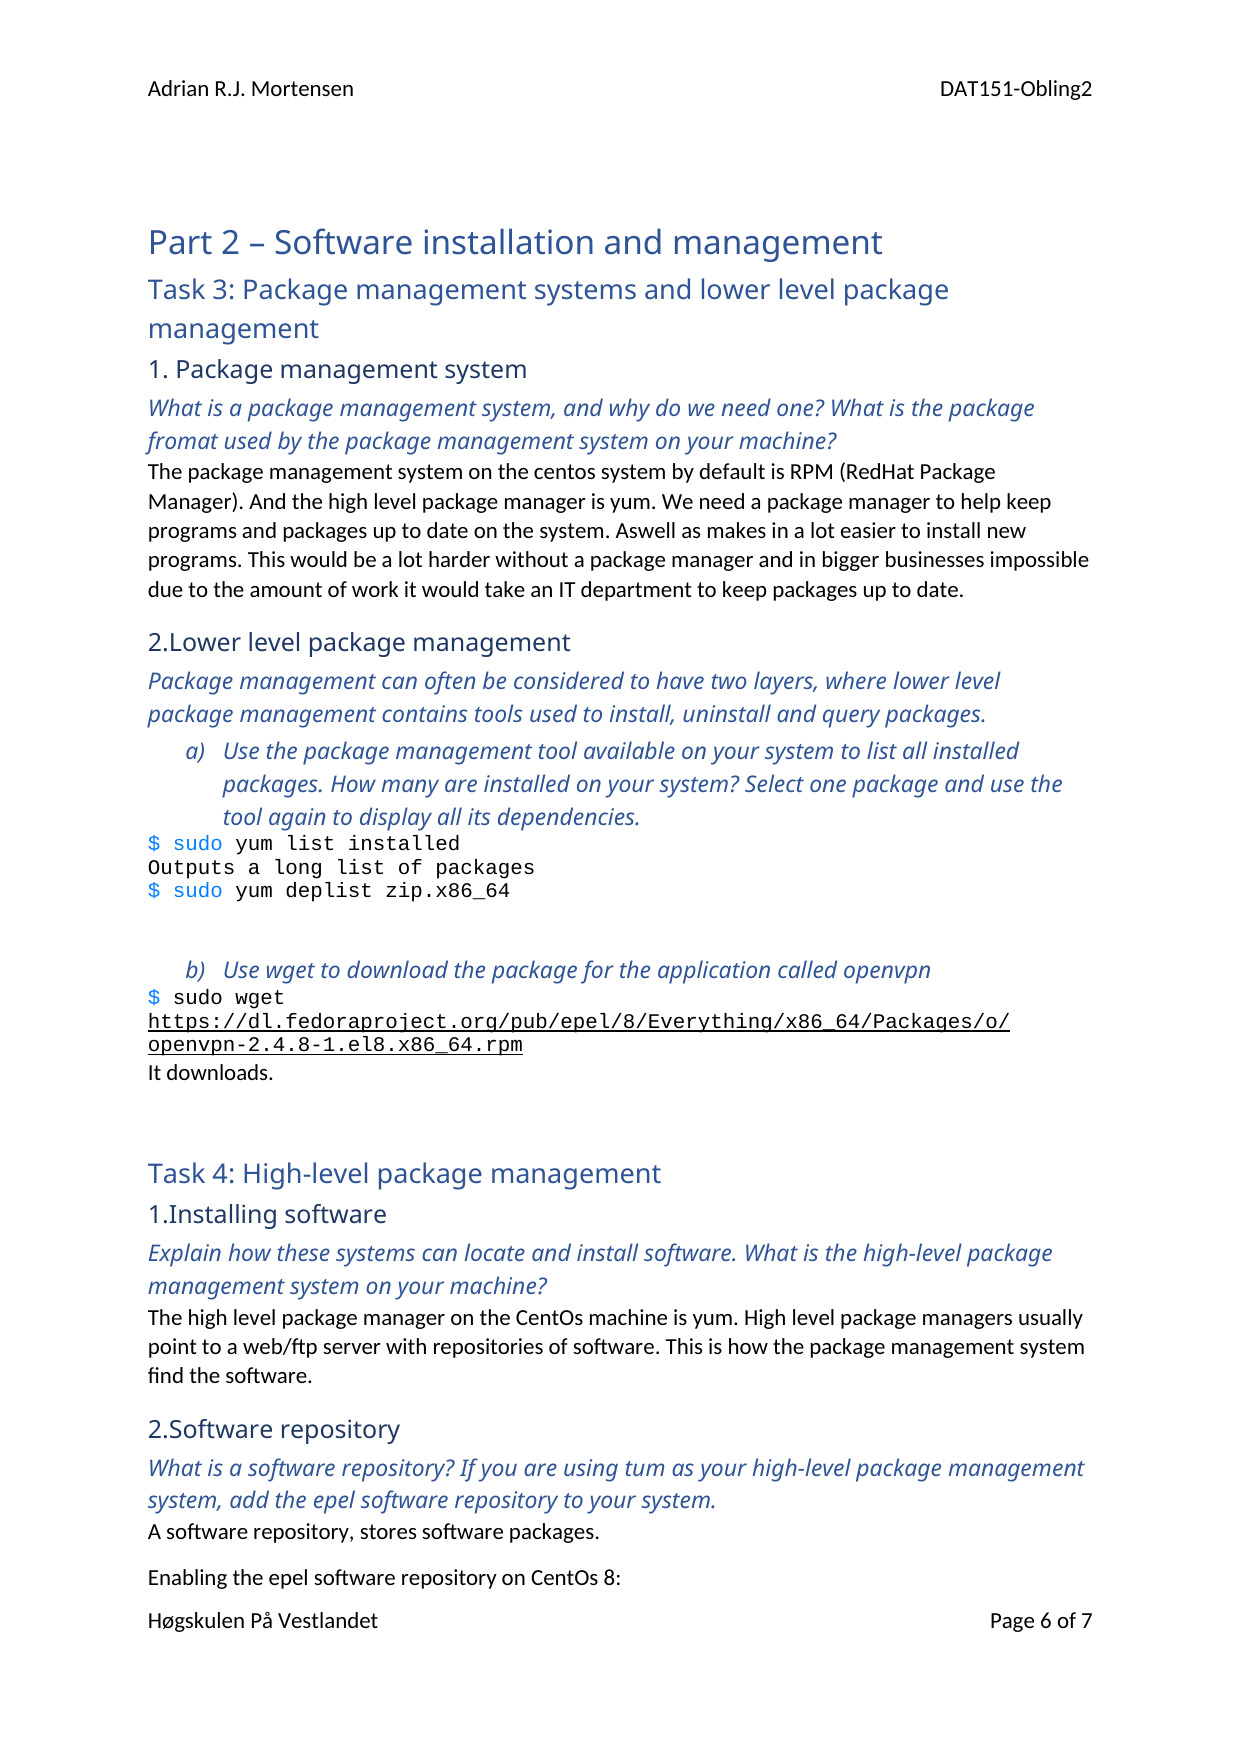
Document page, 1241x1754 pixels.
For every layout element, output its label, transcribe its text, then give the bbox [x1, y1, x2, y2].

subtitle Explain how these systems can locate and install software. What is the high-level package management system on your machine? [148, 1237, 1093, 1301]
text $ sudo yum deplist zip.x86_64 [148, 881, 1093, 904]
subtitle Part 2 – Software installation and management [148, 219, 1093, 264]
text $ sudo yum list installed [148, 833, 1093, 857]
text It downloads. [148, 1058, 1093, 1086]
subtitle 2.Lower level package management [148, 625, 1093, 659]
subtitle What is a package management system, and why do we need one? What is the package fromat used by the package management system on your machine? [148, 392, 1093, 456]
text Enabling the epel software repository on CentOs 8: [148, 1563, 1093, 1591]
subtitle Package management can often be considered to have two layers, where lower level package management contains tools used to install, uninstall and query packages. [148, 665, 1093, 729]
text $ sudo wget https://dl.fedoraproject.org/pub/epel/8/Everything/x86_64/Packages/o/openvpn-2.4.8-1.el8.x86_64.rpm [148, 987, 1093, 1058]
text A software repository, stores software packages. [148, 1517, 1093, 1545]
subtitle 2.Software repository [148, 1412, 1093, 1446]
subtitle Task 3: Package management systems and lower level package management [148, 270, 1093, 346]
text Outputs a long list of packages [148, 857, 1093, 881]
list Use the package management tool available on your system to list all installed packages. How many are installed on your system? Select one package and use the tool again to display all its dependencies. [185, 735, 1093, 832]
subtitle 1. Package management system [148, 352, 1093, 386]
subtitle Task 4: High-level package management [148, 1154, 1093, 1191]
subtitle What is a software repository? If you are using tum as your high-level package management system, add the epel software repository to your system. [148, 1452, 1093, 1516]
text The high level package manager on the CentOs machine is yum. High level package managers usually point to a web/ftp server with repositories of software. This is how the package management system find the software. [148, 1303, 1093, 1389]
subtitle 1.Installing software [148, 1197, 1093, 1231]
text The package management system on the centos system by default is RPM (RedHat Package Manager). And the high level package manager is yum. We need a package manager to help keep programs and packages up to date on the system. Aswell as makes in a lot easier to install new programs. This would be a lot harder without a package manager and in bigger businesses impossible due to the amount of work it would take an IT department to keep packages up to date. [148, 457, 1093, 603]
list Use wget to download the package for the application called openvpn [185, 954, 1093, 986]
